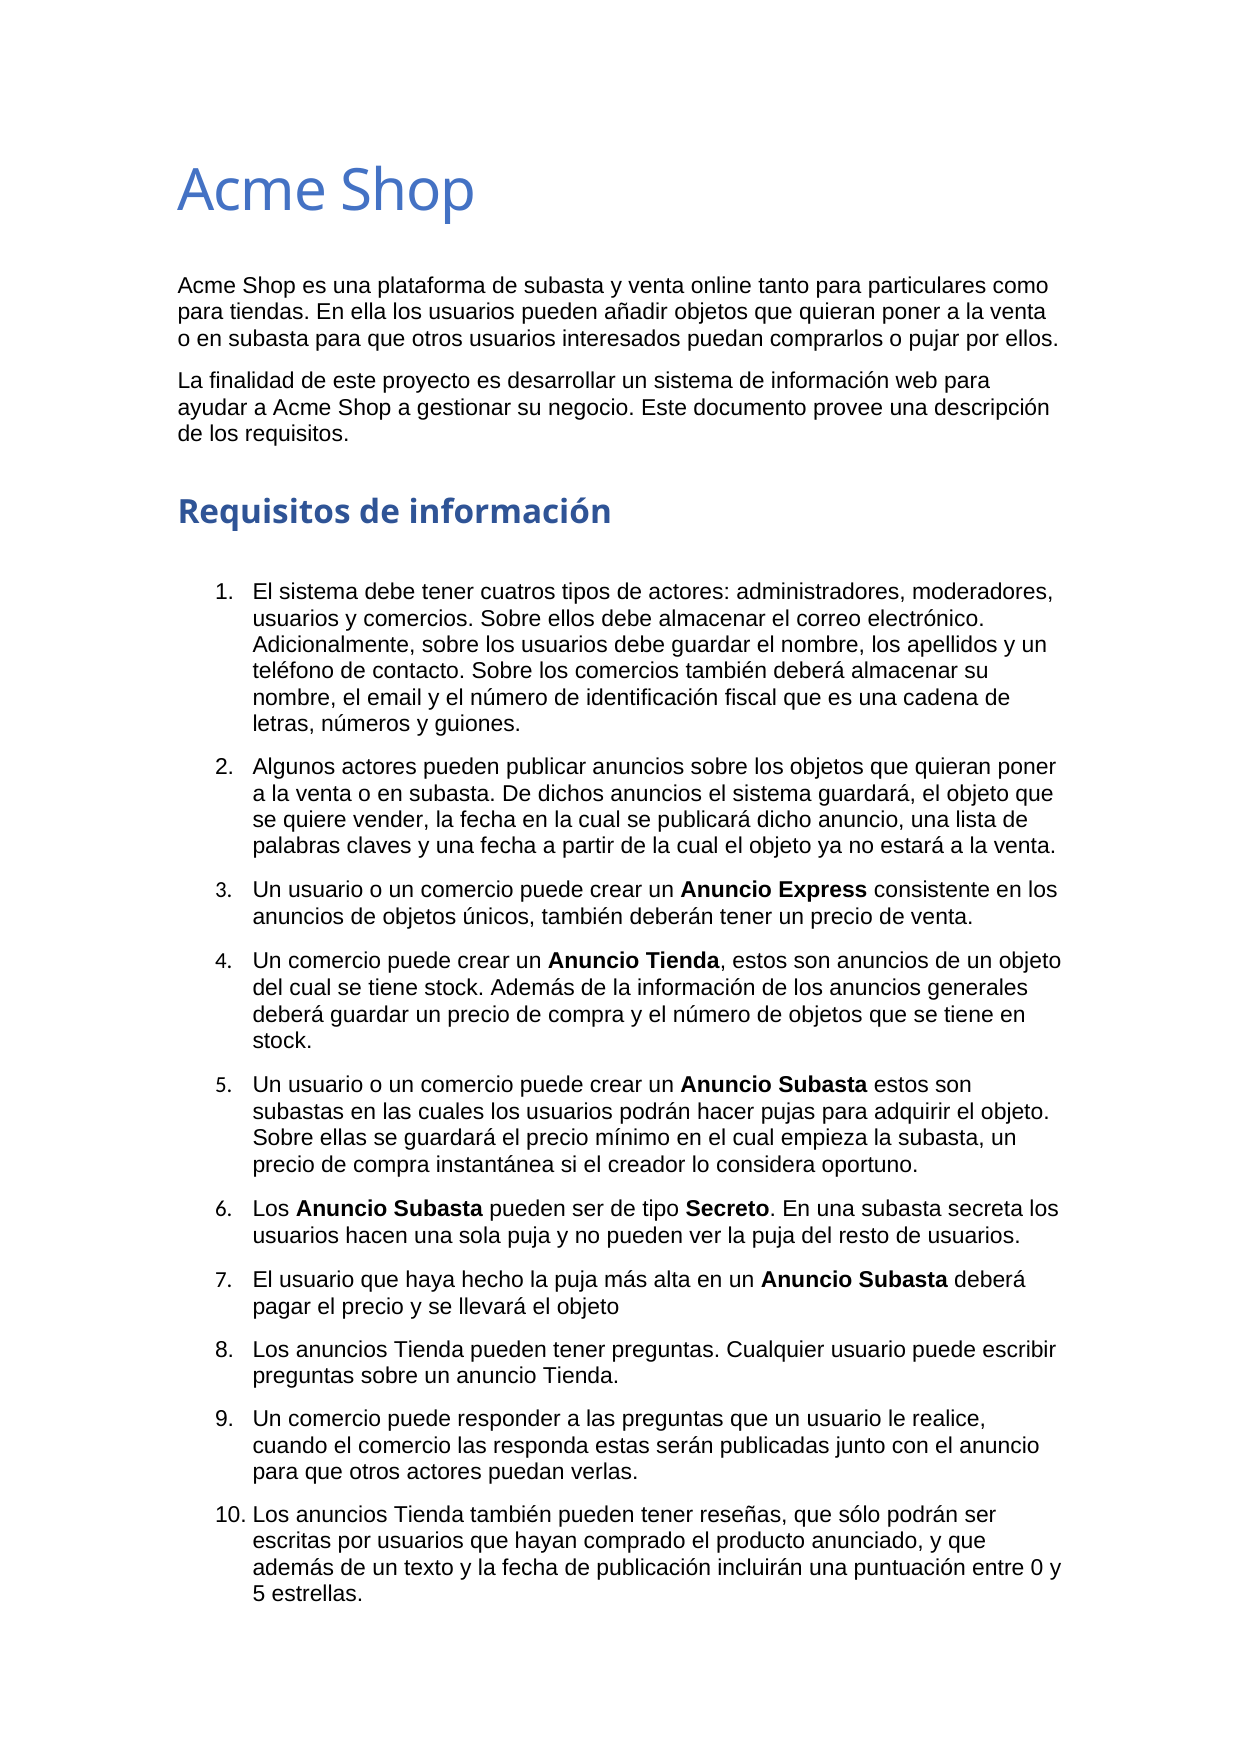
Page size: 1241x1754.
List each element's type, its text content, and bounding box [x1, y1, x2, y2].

list Los Anuncio Subasta pueden ser de tipo Secreto. En una subasta secreta los usuarios hacen una sola puja y no pueden ver la puja del resto de usuarios. [215, 1194, 1063, 1248]
list Un comercio puede crear un Anuncio Tienda, estos son anuncios de un objeto del cual se tiene stock. Además de la información de los anuncios generales deberá guardar un precio de compra y el número de objetos que se tiene en stock. [215, 946, 1063, 1053]
list Un comercio puede responder a las preguntas que un usuario le realice, cuando el comercio las responda estas serán publicadas junto con el anuncio para que otros actores puedan verlas. [215, 1405, 1063, 1484]
text Acme Shop es una plataforma de subasta y venta online tanto para particulares como para tiendas. En ella los usuarios pueden añadir objetos que quieran poner a la venta o en subasta para que otros usuarios interesados puedan comprarlos o pujar por ellos. [177, 272, 1063, 351]
text Acme Shop [177, 148, 1063, 227]
text La finalidad de este proyecto es desarrollar un sistema de información web para ayudar a Acme Shop a gestionar su negocio. Este documento provee una descripción de los requisitos. [177, 367, 1063, 447]
list Un usuario o un comercio puede crear un Anuncio Express consistente en los anuncios de objetos únicos, también deberán tener un precio de venta. [215, 875, 1063, 929]
list Algunos actores pueden publicar anuncios sobre los objetos que quieran poner a la venta o en subasta. De dichos anuncios el sistema guardará, el objeto que se quiere vender, la fecha en la cual se publicará dicho anuncio, una lista de palabras claves y una fecha a partir de la cual el objeto ya no estará a la venta. [215, 753, 1063, 858]
list Un usuario o un comercio puede crear un Anuncio Subasta estos son subastas en las cuales los usuarios podrán hacer pujas para adquirir el objeto. Sobre ellas se guardará el precio mínimo en el cual empieza la subasta, un precio de compra instantánea si el creador lo considera oportuno. [215, 1070, 1063, 1177]
list El sistema debe tener cuatros tipos de actores: administradores, moderadores, usuarios y comercios. Sobre ellos debe almacenar el correo electrónico. Adicionalmente, sobre los usuarios debe guardar el nombre, los apellidos y un teléfono de contacto. Sobre los comercios también deberá almacenar su nombre, el email y el número de identificación fiscal que es una cadena de letras, números y guiones. [215, 578, 1063, 736]
list Los anuncios Tienda también pueden tener reseñas, que sólo podrán ser escritas por usuarios que hayan comprado el producto anunciado, y que además de un texto y la fecha de publicación incluirán una puntuación entre 0 y 5 estrellas. [215, 1501, 1063, 1606]
subtitle Requisitos de información [177, 488, 1063, 534]
list El usuario que haya hecho la puja más alta en un Anuncio Subasta deberá pagar el precio y se llevará el objeto [215, 1265, 1063, 1319]
list Los anuncios Tienda pueden tener preguntas. Cualquier usuario puede escribir preguntas sobre un anuncio Tienda. [215, 1336, 1063, 1388]
